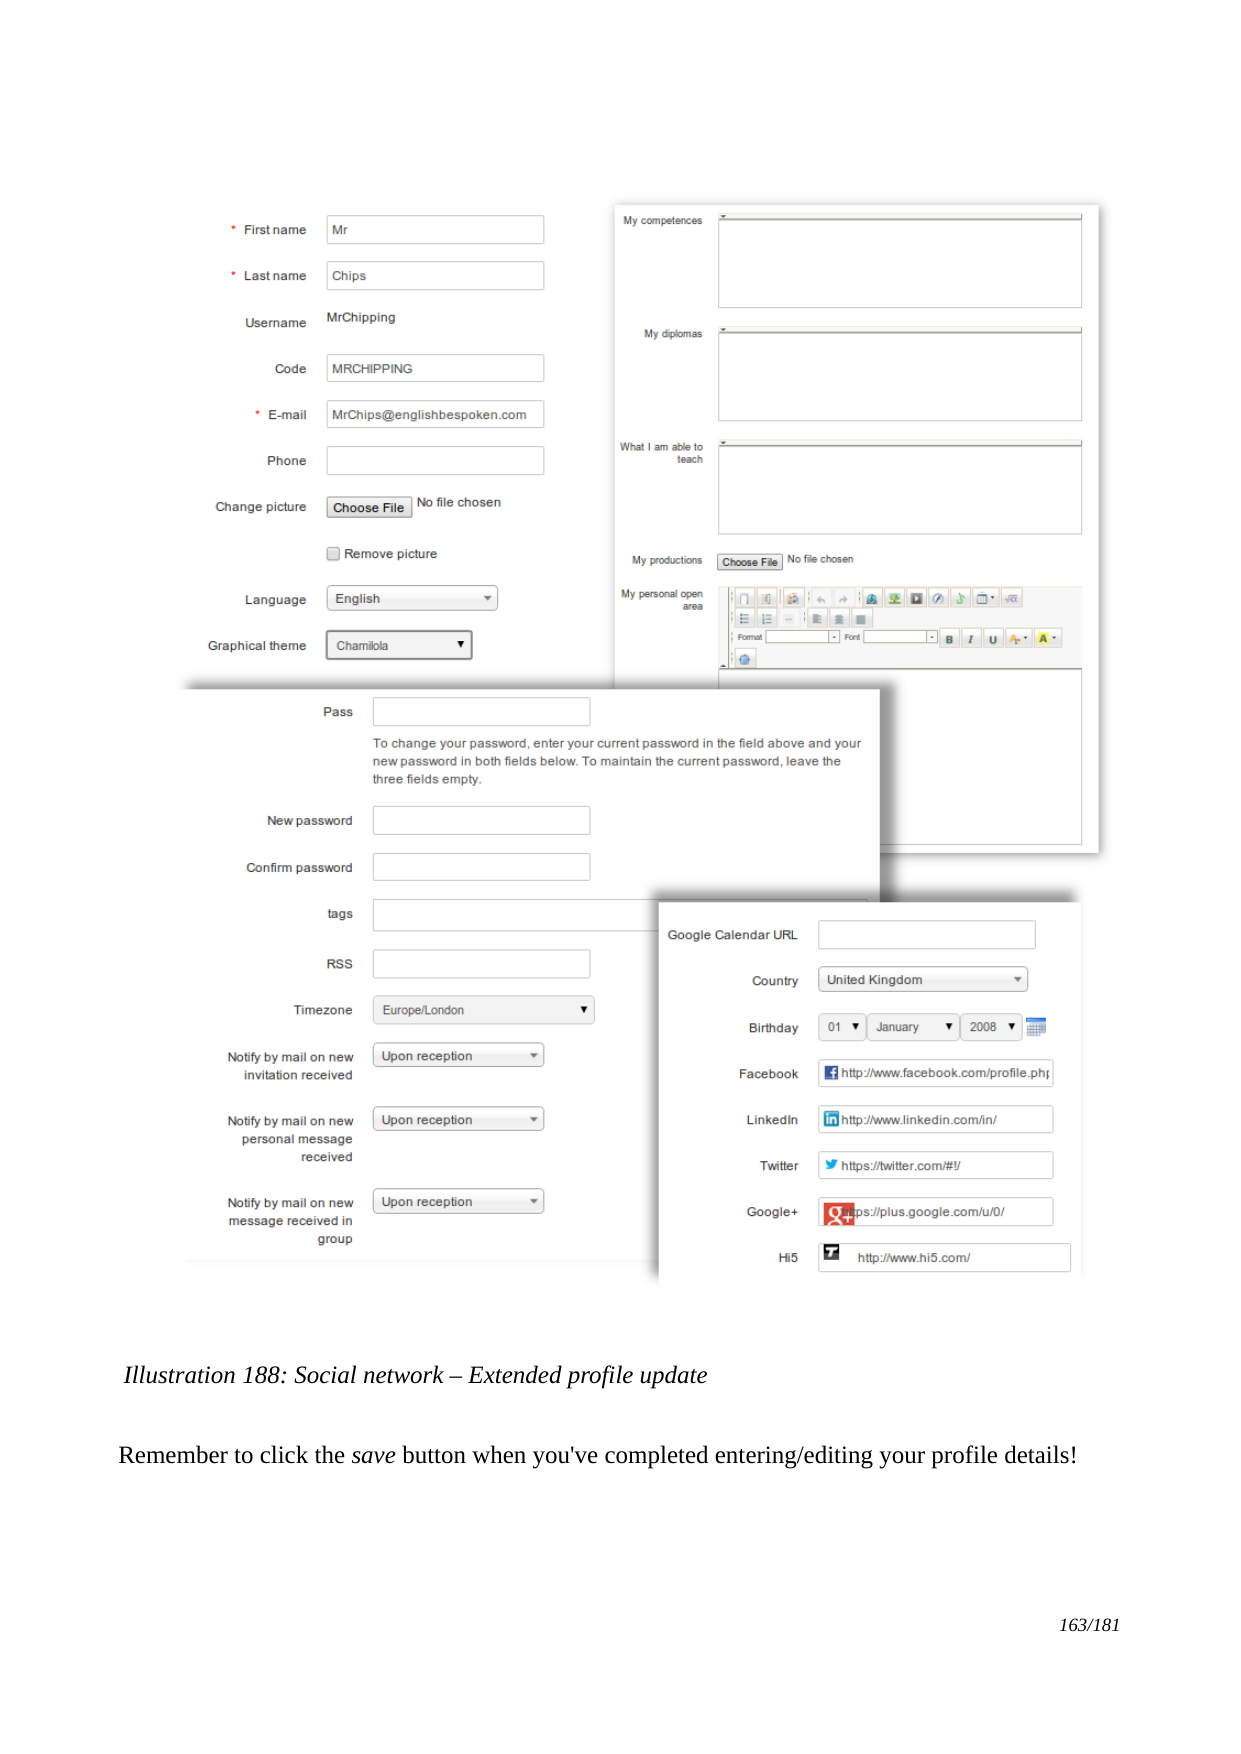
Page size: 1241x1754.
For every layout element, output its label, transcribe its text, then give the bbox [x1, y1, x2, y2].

text Remember to click the save button when you've completed entering/editing your profile details! [118, 1440, 1122, 1469]
picture [132, 186, 1135, 1307]
text Illustration 188: Social network – Extended profile update [123, 1360, 1122, 1389]
